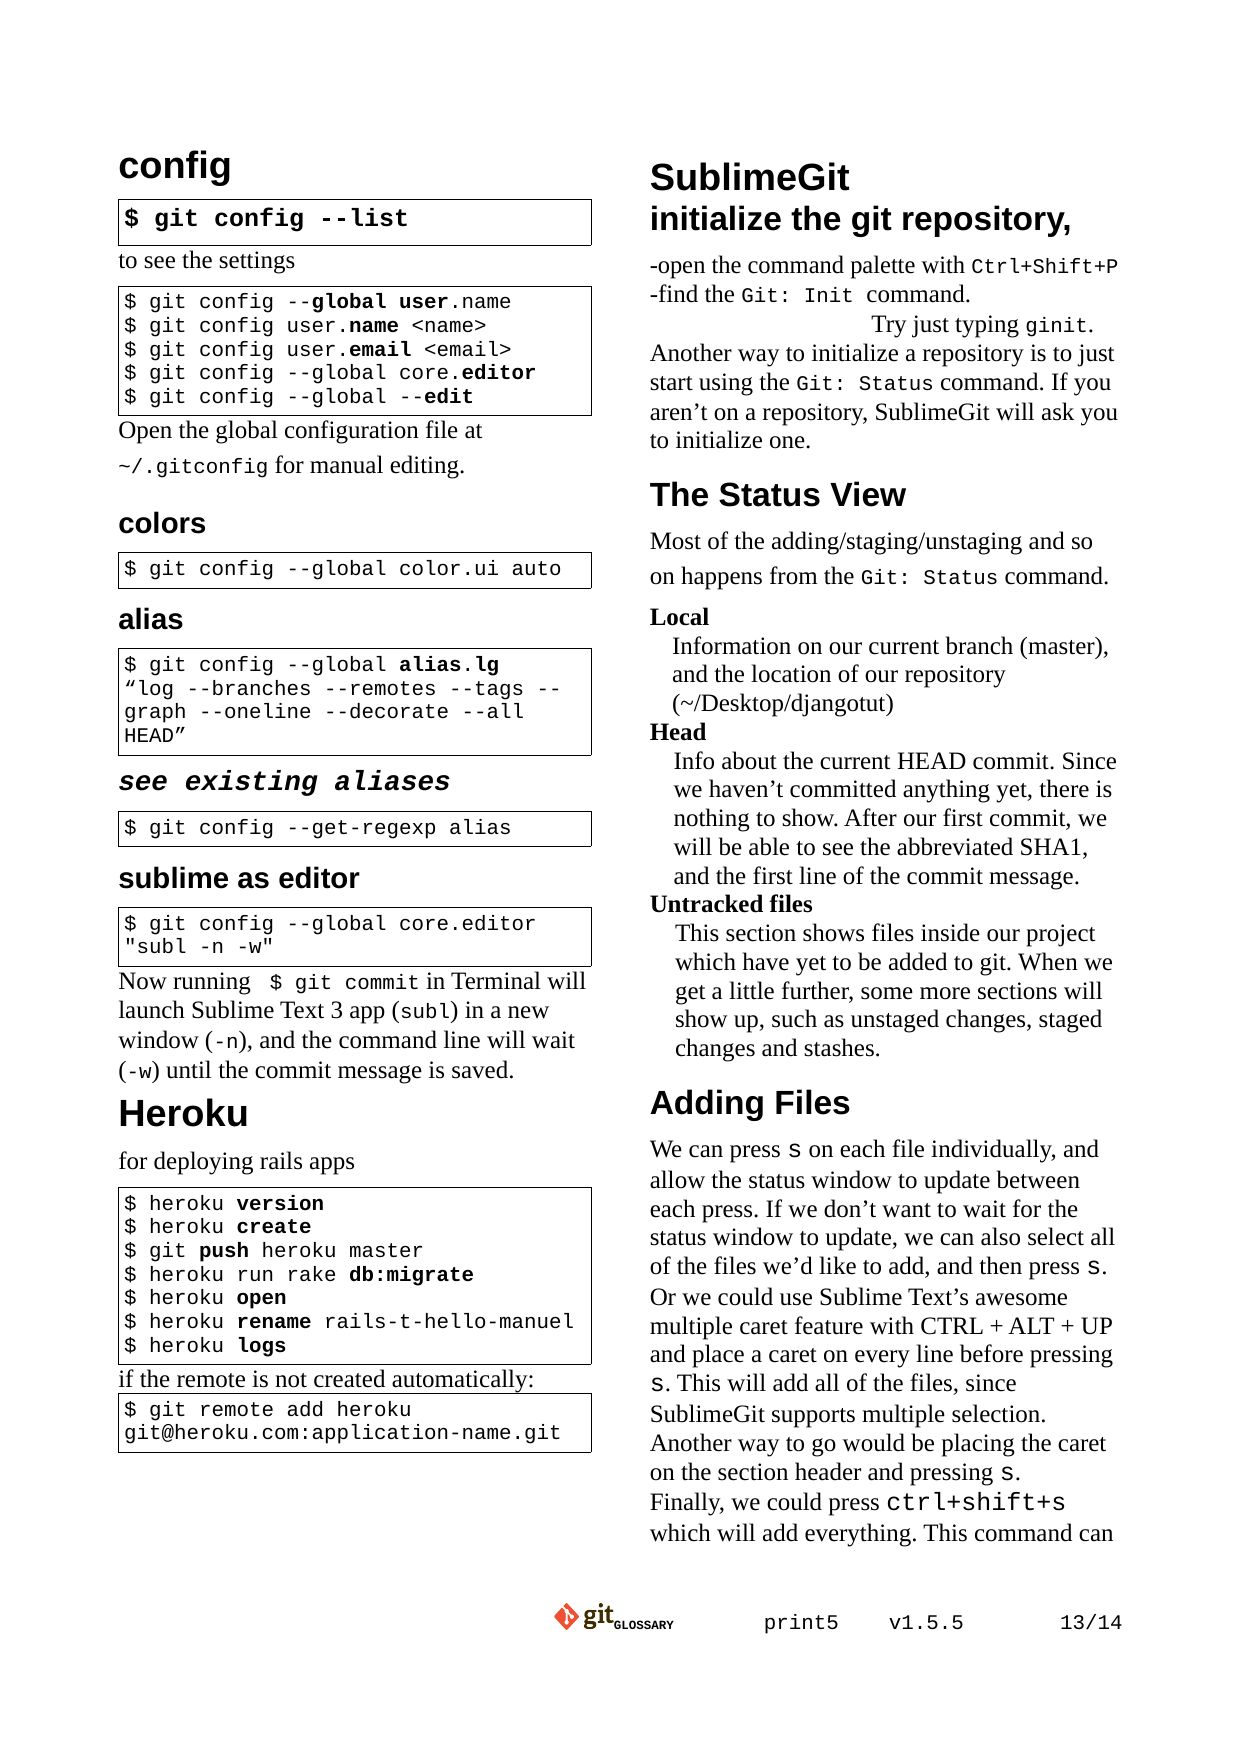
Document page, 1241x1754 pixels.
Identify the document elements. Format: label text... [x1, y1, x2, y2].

subtitle Untracked files [649, 889, 1122, 918]
table_header $ git config --global alias.lg “log --branches --remotes --tags --graph --oneline --decorate --all HEAD” [119, 649, 591, 754]
subtitle Adding Files [649, 1083, 1122, 1122]
text Another way to initialize a repository is to just start using the Git: Status command. If you aren’t on a repository, SublimeGit will ask you to initialize one. [649, 338, 1122, 454]
subtitle The Status View [649, 475, 1122, 514]
subtitle alias [118, 602, 591, 636]
list Info about the current HEAD commit. Since we haven’t committed anything yet, there is nothing to show. After our first commit, we will be able to see the abbreviated SHA1, and the first line of the commit message. [673, 746, 1122, 889]
subtitle colors [118, 506, 591, 540]
subtitle Local [649, 602, 1122, 631]
table_header $ git config --global core.editor "subl -n -w" [119, 908, 591, 966]
text We can press s on each file individually, and allow the status window to update between each press. If we don’t want to wait for the status window to update, we can also select all of the files we’d like to add, and then press s. Or we could use Sublime Text’s awesome multiple caret feature with CTRL + ALT + UP and place a caret on every line before pressing s. This will add all of the files, since SublimeGit supports multiple selection. [649, 1134, 1122, 1428]
table_header $ git remote add heroku git@heroku.com:application-name.git [119, 1394, 591, 1452]
text Another way to go would be placing the caret on the section header and pressing s. [649, 1428, 1122, 1487]
subtitle initialize the git repository, [649, 198, 1122, 237]
text -open the command palette with Ctrl+Shift+P [649, 250, 1122, 279]
text Try just typing ginit. [649, 309, 1122, 338]
subtitle Heroku [118, 1090, 591, 1134]
subtitle see existing aliases [118, 767, 591, 798]
picture [554, 1603, 614, 1630]
text Most of the adding/staging/unstaging and so on happens from the Git: Status command. [649, 526, 1122, 590]
text Finally, we could press ctrl+shift+s which will add everything. This command can [649, 1487, 1122, 1547]
table_header $ git config --list [119, 200, 591, 245]
list This section shows files inside our project which have yet to be added to git. When we get a little further, some more sections will show up, such as unstaged changes, staged changes and stashes. [675, 918, 1122, 1062]
text for deploying rails apps [118, 1146, 591, 1175]
subtitle SublimeGit [649, 155, 1122, 198]
text if the remote is not created automatically: [118, 1365, 591, 1393]
table_header $ git config --get-regexp alias [119, 812, 591, 846]
table_header $ heroku version $ heroku create $ git push heroku master $ heroku run rake db:migrate $ heroku open $ heroku rename rails-t-hello-manuel $ heroku logs [119, 1188, 591, 1364]
text -find the Git: Init command. [649, 279, 1122, 309]
text to see the settings [118, 246, 591, 274]
text Now running $ git commit in Terminal will launch Sublime Text 3 app (subl) in a new window (-n), and the command line will wait (-w) until the commit message is saved. [118, 967, 591, 1084]
list Information on our current branch (master), and the location of our repository (~/Desktop/djangotut) [672, 631, 1122, 717]
table_header $ git config --global color.ui auto [119, 553, 591, 587]
table_header $ git config --global user.name $ git config user.name <name> $ git config user.email <email> $ git config --global core.editor $ git config --global --edit [119, 287, 591, 415]
subtitle config [118, 143, 591, 187]
subtitle Head [649, 717, 1122, 746]
subtitle sublime as editor [118, 861, 591, 894]
text Open the global configuration file at ~/.gitconfig for manual editing. [118, 416, 591, 479]
